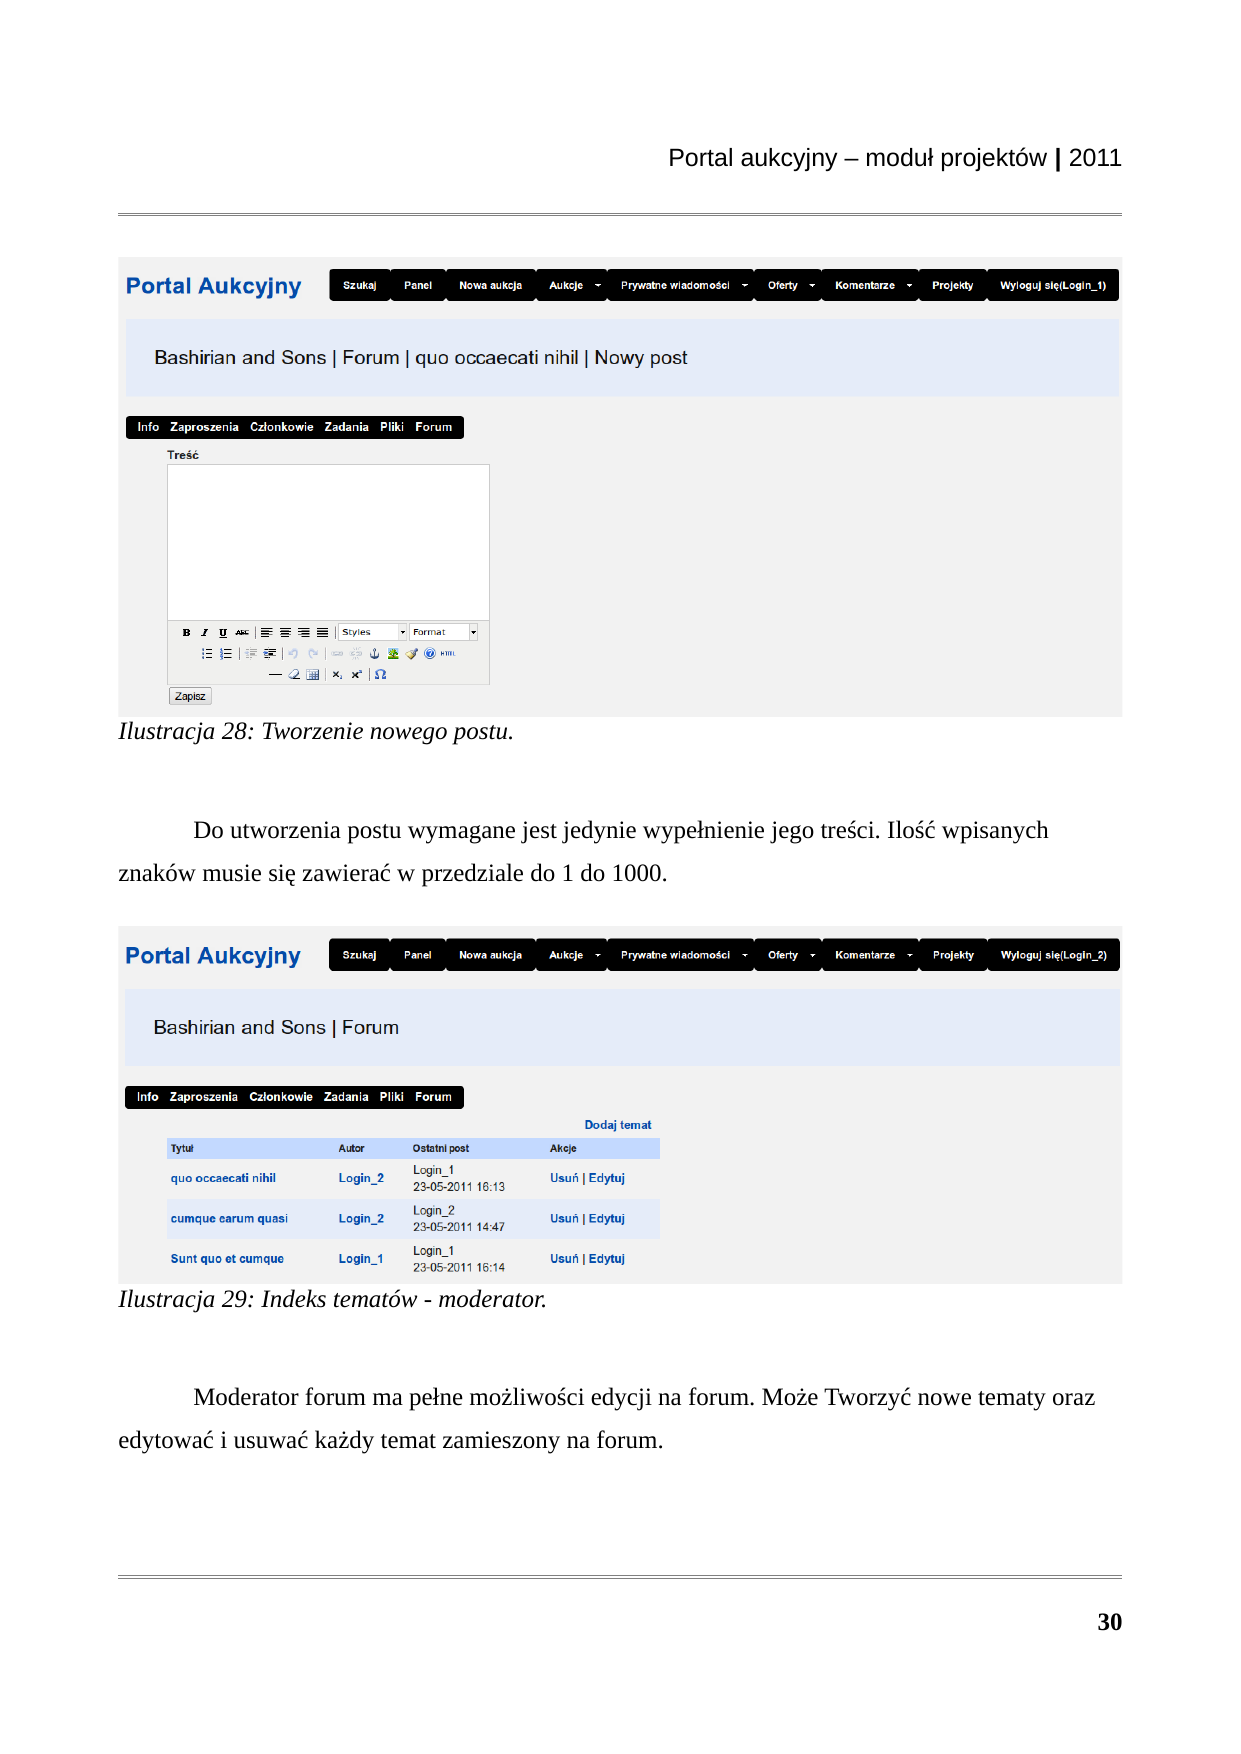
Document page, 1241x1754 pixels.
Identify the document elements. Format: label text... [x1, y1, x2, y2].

picture [118, 926, 1123, 1284]
text Ilustracja 29: Indeks tematów - moderator. [118, 1284, 1122, 1312]
picture [118, 257, 1123, 717]
text Ilustracja 28: Tworzenie nowego postu. [118, 717, 1122, 745]
text Moderator forum ma pełne możliwości edycji na forum. Może Tworzyć nowe tematy oraz edytować i usuwać każdy temat zamieszony na forum. [118, 1382, 1122, 1454]
text Do utworzenia postu wymagane jest jedynie wypełnienie jego treści. Ilość wpisanych znaków musie się zawierać w przedziale do 1 do 1000. [118, 815, 1122, 887]
